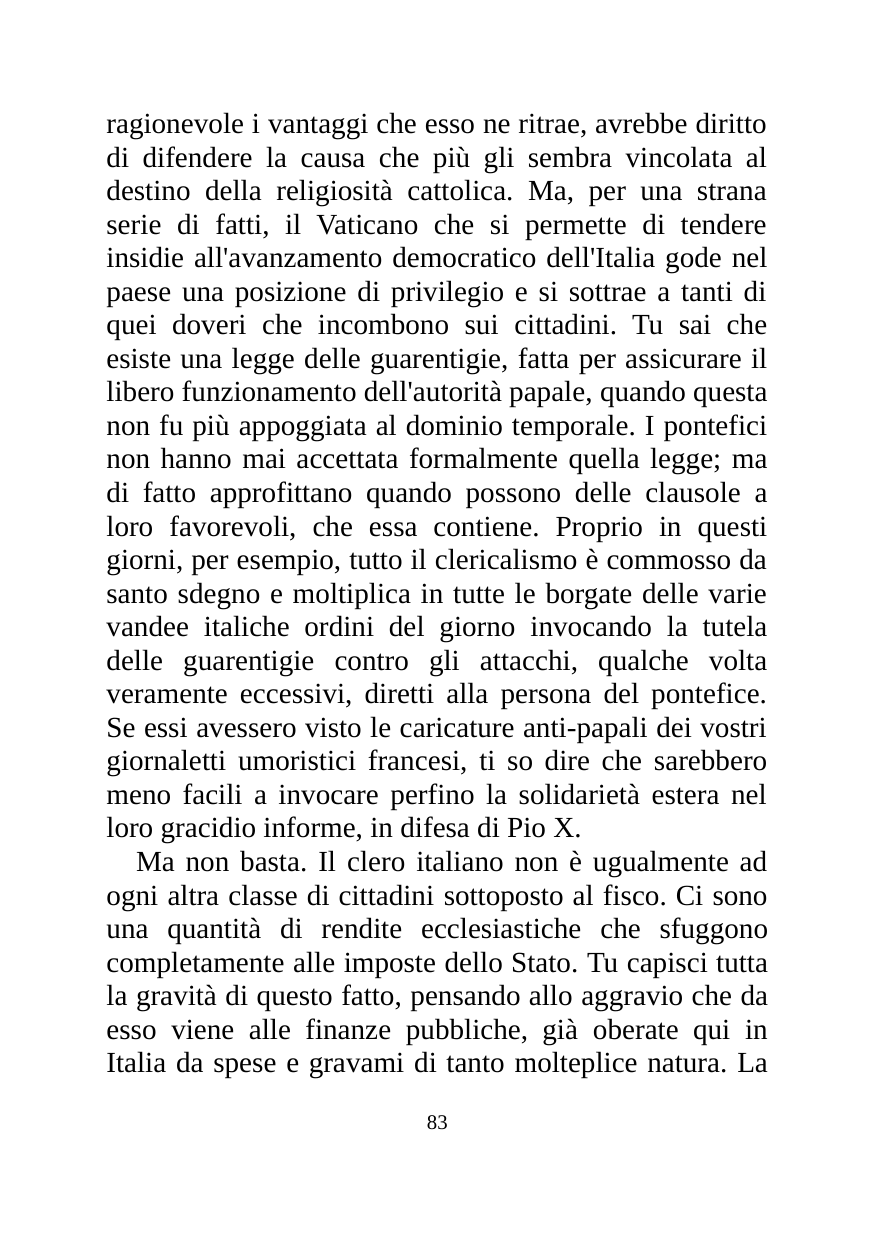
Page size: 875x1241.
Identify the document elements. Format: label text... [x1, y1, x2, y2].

text Ma non basta. Il clero italiano non è ugualmente ad ogni altra classe di cittadini sottoposto al fisco. Ci sono una quantità di rendite ecclesiastiche che sfuggono completamente alle imposte dello Stato. Tu capisci tutta la gravità di questo fatto, pensando allo aggravio che da esso viene alle finanze pubbliche, già oberate qui in Italia da spese e gravami di tanto molteplice natura. La [106, 844, 768, 1079]
text ragionevole i vantaggi che esso ne ritrae, avrebbe diritto di difendere la causa che più gli sembra vincolata al destino della religiosità cattolica. Ma, per una strana serie di fatti, il Vaticano che si permette di tendere insidie all'avanzamento democratico dell'Italia gode nel paese una posizione di privilegio e si sottrae a tanti di quei doveri che incombono sui cittadini. Tu sai che esiste una legge delle guarentigie, fatta per assicurare il libero funzionamento dell'autorità papale, quando questa non fu più appoggiata al dominio temporale. I pontefici non hanno mai accettata formalmente quella legge; ma di fatto approfittano quando possono delle clausole a loro favorevoli, che essa contiene. Proprio in questi giorni, per esempio, tutto il clericalismo è commosso da santo sdegno e moltiplica in tutte le borgate delle varie vandee italiche ordini del giorno invocando la tutela delle guarentigie contro gli attacchi, qualche volta veramente eccessivi, diretti alla persona del pontefice. Se essi avessero visto le caricature anti-papali dei vostri giornaletti umoristici francesi, ti so dire che sarebbero meno facili a invocare perfino la solidarietà estera nel loro gracidio informe, in difesa di Pio X. [106, 106, 768, 844]
